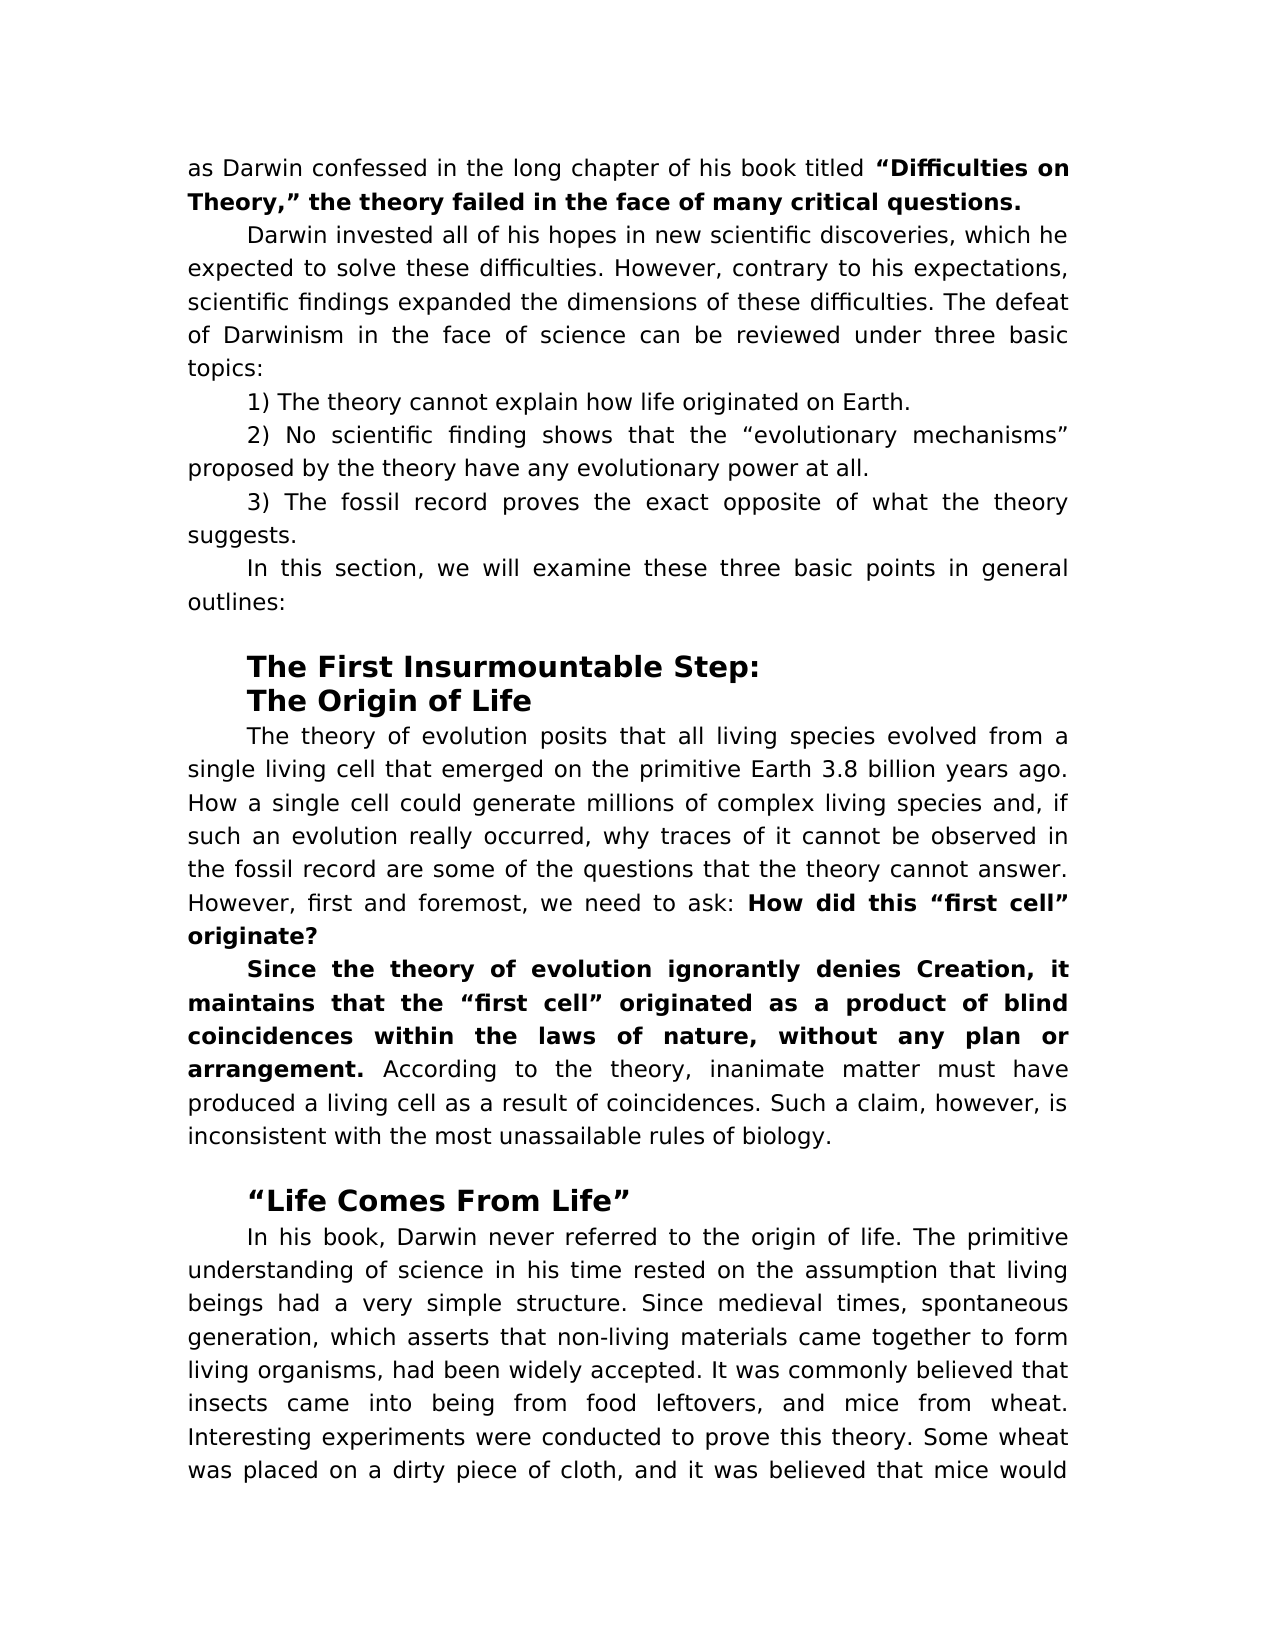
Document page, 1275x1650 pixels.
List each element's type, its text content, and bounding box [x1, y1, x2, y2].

text The Origin of Life [187, 684, 1070, 718]
text 3) The fossil record proves the exact opposite of what the theory suggests. [187, 483, 1070, 550]
text The theory of evolution posits that all living species evolved from a single living cell that emerged on the primitive Earth 3.8 billion years ago. How a single cell could generate millions of complex living species and, if such an evolution really occurred, why traces of it cannot be observed in the fossil record are some of the questions that the theory cannot answer. However, first and foremost, we need to ask: How did this “first cell” originate? [187, 718, 1070, 951]
text 2) No scientific finding shows that the “evolutionary mechanisms” proposed by the theory have any evolutionary power at all. [187, 417, 1070, 483]
text as Darwin confessed in the long chapter of his book titled “Difficulties on Theory,” the theory failed in the face of many critical questions. [187, 150, 1070, 217]
text In this section, we will examine these three basic points in general outlines: [187, 550, 1070, 617]
text Since the theory of evolution ignorantly denies Creation, it maintains that the “first cell” originated as a product of blind coincidences within the laws of nature, without any plan or arrangement. According to the theory, inanimate matter must have produced a living cell as a result of coincidences. Such a claim, however, is inconsistent with the most unassailable rules of biology. [187, 951, 1070, 1151]
text “Life Comes From Life” [187, 1184, 1070, 1218]
text In his book, Darwin never referred to the origin of life. The primitive understanding of science in his time rested on the assumption that living beings had a very simple structure. Since medieval times, spontaneous generation, which asserts that non-living materials came together to form living organisms, had been widely accepted. It was commonly believed that insects came into being from food leftovers, and mice from wheat. Interesting experiments were conducted to prove this theory. Some wheat was placed on a dirty piece of cloth, and it was believed that mice would [187, 1218, 1070, 1485]
text The First Insurmountable Step: [187, 650, 1070, 684]
text Darwin invested all of his hopes in new scientific discoveries, which he expected to solve these difficulties. However, contrary to his expectations, scientific findings expanded the dimensions of these difficulties. The defeat of Darwinism in the face of science can be reviewed under three basic topics: [187, 217, 1070, 383]
text 1) The theory cannot explain how life originated on Earth. [187, 383, 1070, 417]
